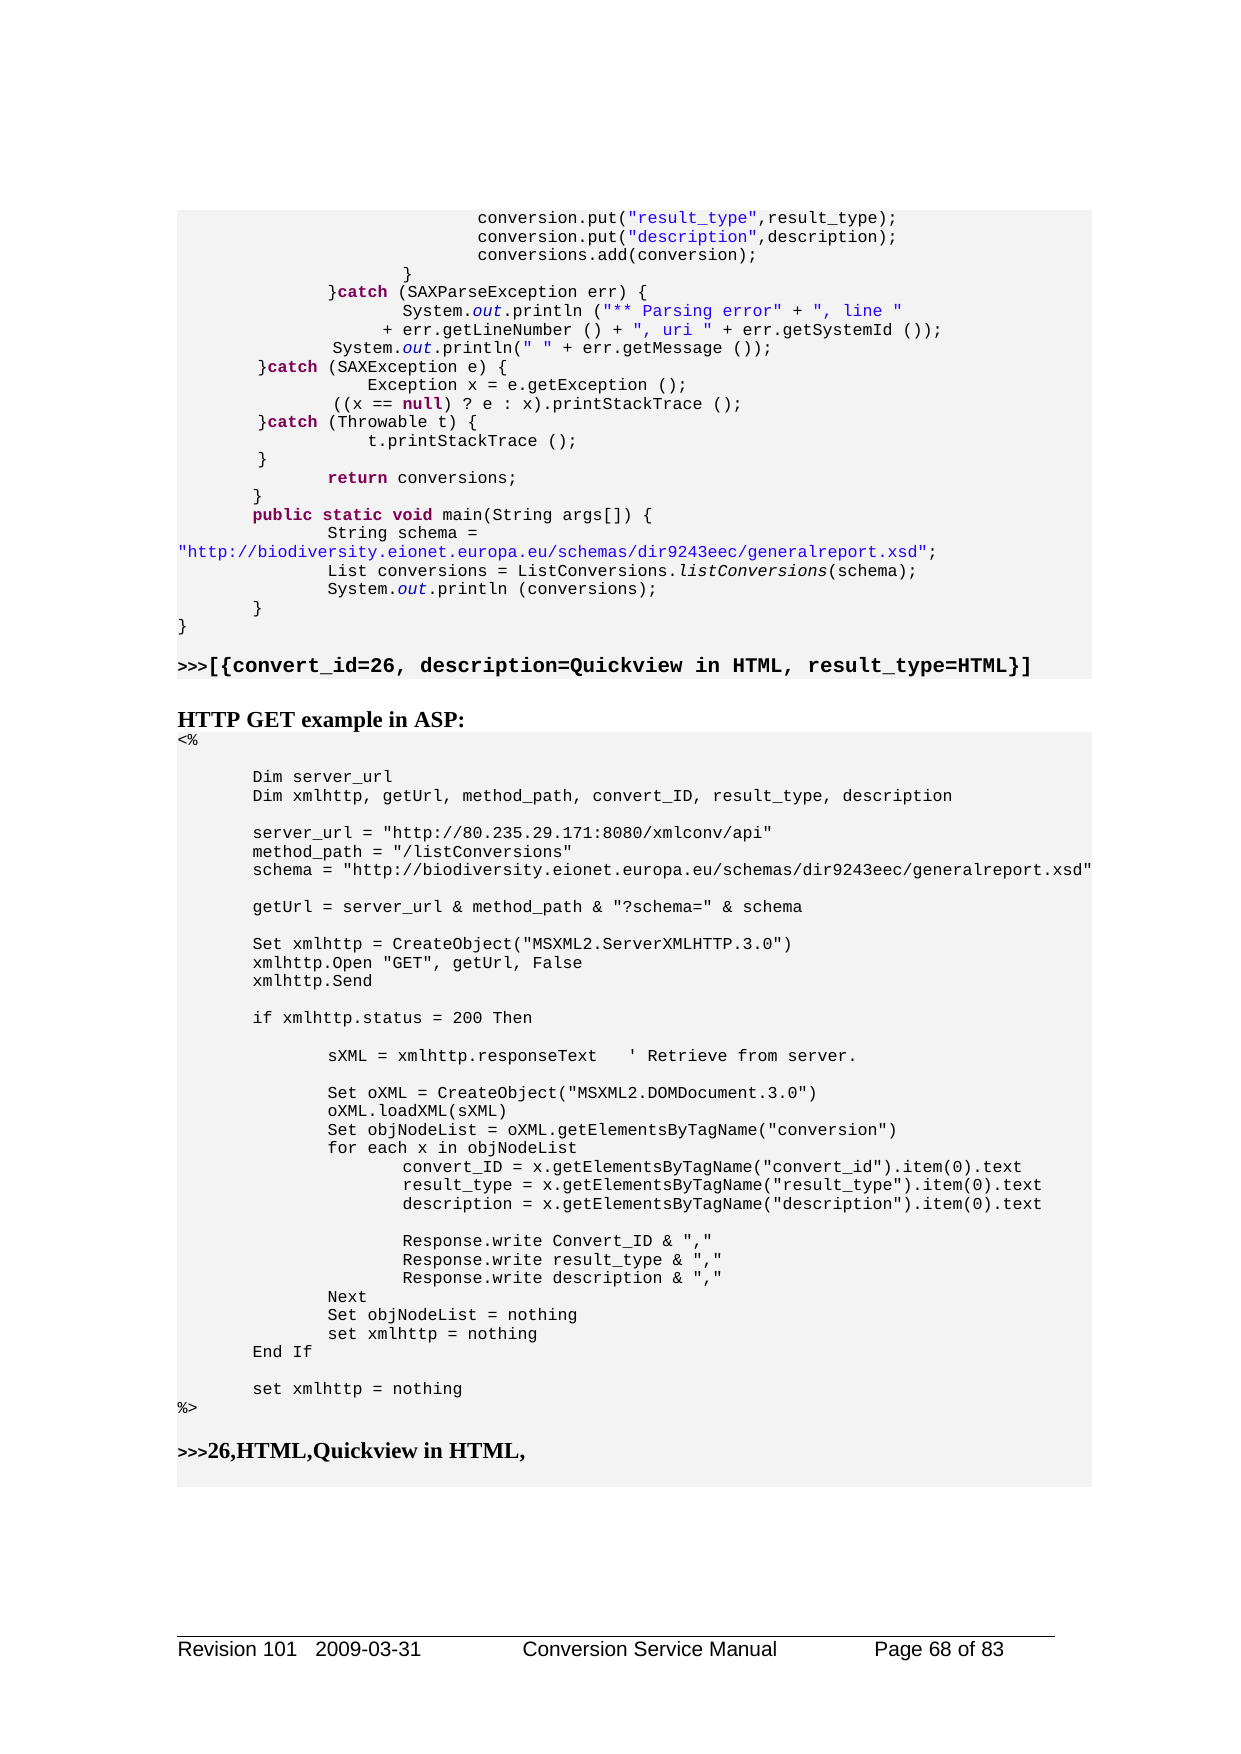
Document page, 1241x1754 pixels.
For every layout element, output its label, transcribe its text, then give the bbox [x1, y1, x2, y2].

list List conversions = ListConversions.listConversions(schema); [177, 562, 1092, 581]
text convert_ID = x.getElementsByTagName("convert_id").item(0).text [177, 1159, 1092, 1177]
list } [177, 488, 1092, 507]
list System.out.println (conversions); [177, 581, 1092, 599]
text Response.write description & "," [177, 1270, 1092, 1288]
text getUrl = server_url & method_path & "?schema=" & schema [177, 899, 1092, 918]
list ((x == null) ? e : x).printStackTrace (); [177, 396, 1092, 414]
text xmlhttp.Open "GET", getUrl, False [177, 955, 1092, 973]
text Response.write result_type & "," [177, 1251, 1092, 1270]
text >>>[{convert_id=26, description=Quickview in HTML, result_type=HTML}] [177, 655, 1092, 679]
text result_type = x.getElementsByTagName("result_type").item(0).text [177, 1177, 1092, 1196]
list public static void main(String args[]) { [177, 507, 1092, 525]
text set xmlhttp = nothing [177, 1326, 1092, 1344]
text set xmlhttp = nothing [177, 1381, 1092, 1400]
text server_url = "http://80.235.29.171:8080/xmlconv/api" [177, 825, 1092, 843]
text Set objNodeList = oXML.getElementsByTagName("conversion") [177, 1122, 1092, 1140]
list } [177, 266, 1092, 284]
text if xmlhttp.status = 200 Then [177, 1010, 1092, 1029]
text %> [177, 1400, 1092, 1418]
text description = x.getElementsByTagName("description").item(0).text [177, 1196, 1092, 1214]
list return conversions; [177, 470, 1092, 488]
list System.out.println ("** Parsing error" + ", line " [177, 303, 1092, 321]
text schema = "http://biodiversity.eionet.europa.eu/schemas/dir9243eec/generalreport.xsd" [177, 862, 1092, 881]
text Set objNodeList = nothing [177, 1307, 1092, 1326]
text sXML = xmlhttp.responseText ' Retrieve from server. [177, 1047, 1092, 1066]
text Set xmlhttp = CreateObject("MSXML2.ServerXMLHTTP.3.0") [177, 936, 1092, 955]
list }catch (SAXParseException err) { [177, 284, 1092, 303]
list t.printStackTrace (); [177, 433, 1092, 451]
list String schema = "http://biodiversity.eionet.europa.eu/schemas/dir9243eec/generalreport.xsd"; [177, 525, 1092, 562]
list } [177, 618, 1092, 637]
list }catch (SAXException e) { [177, 358, 1092, 377]
text xmlhttp.Send [177, 973, 1092, 992]
list } [177, 451, 1092, 470]
text Dim xmlhttp, getUrl, method_path, convert_ID, result_type, description [177, 788, 1092, 806]
list + err.getLineNumber () + ", uri " + err.getSystemId ()); [177, 321, 1092, 340]
list conversions.add(conversion); [177, 247, 1092, 266]
text for each x in objNodeList [177, 1140, 1092, 1159]
text HTTP GET example in ASP: [177, 706, 1092, 732]
text End If [177, 1344, 1092, 1363]
list Exception x = e.getException (); [177, 377, 1092, 396]
text Set oXML = CreateObject("MSXML2.DOMDocument.3.0") [177, 1084, 1092, 1103]
list conversion.put("result_type",result_type); [177, 210, 1092, 229]
text method_path = "/listConversions" [177, 843, 1092, 862]
list System.out.println(" " + err.getMessage ()); [177, 340, 1092, 358]
text >>>26,HTML,Quickview in HTML, [177, 1437, 1092, 1463]
list } [177, 599, 1092, 618]
list conversion.put("description",description); [177, 229, 1092, 247]
list }catch (Throwable t) { [177, 414, 1092, 433]
text Response.write Convert_ID & "," [177, 1233, 1092, 1251]
text Next [177, 1288, 1092, 1307]
text Dim server_url [177, 769, 1092, 788]
text oXML.loadXML(sXML) [177, 1103, 1092, 1122]
list <% [177, 732, 1092, 751]
